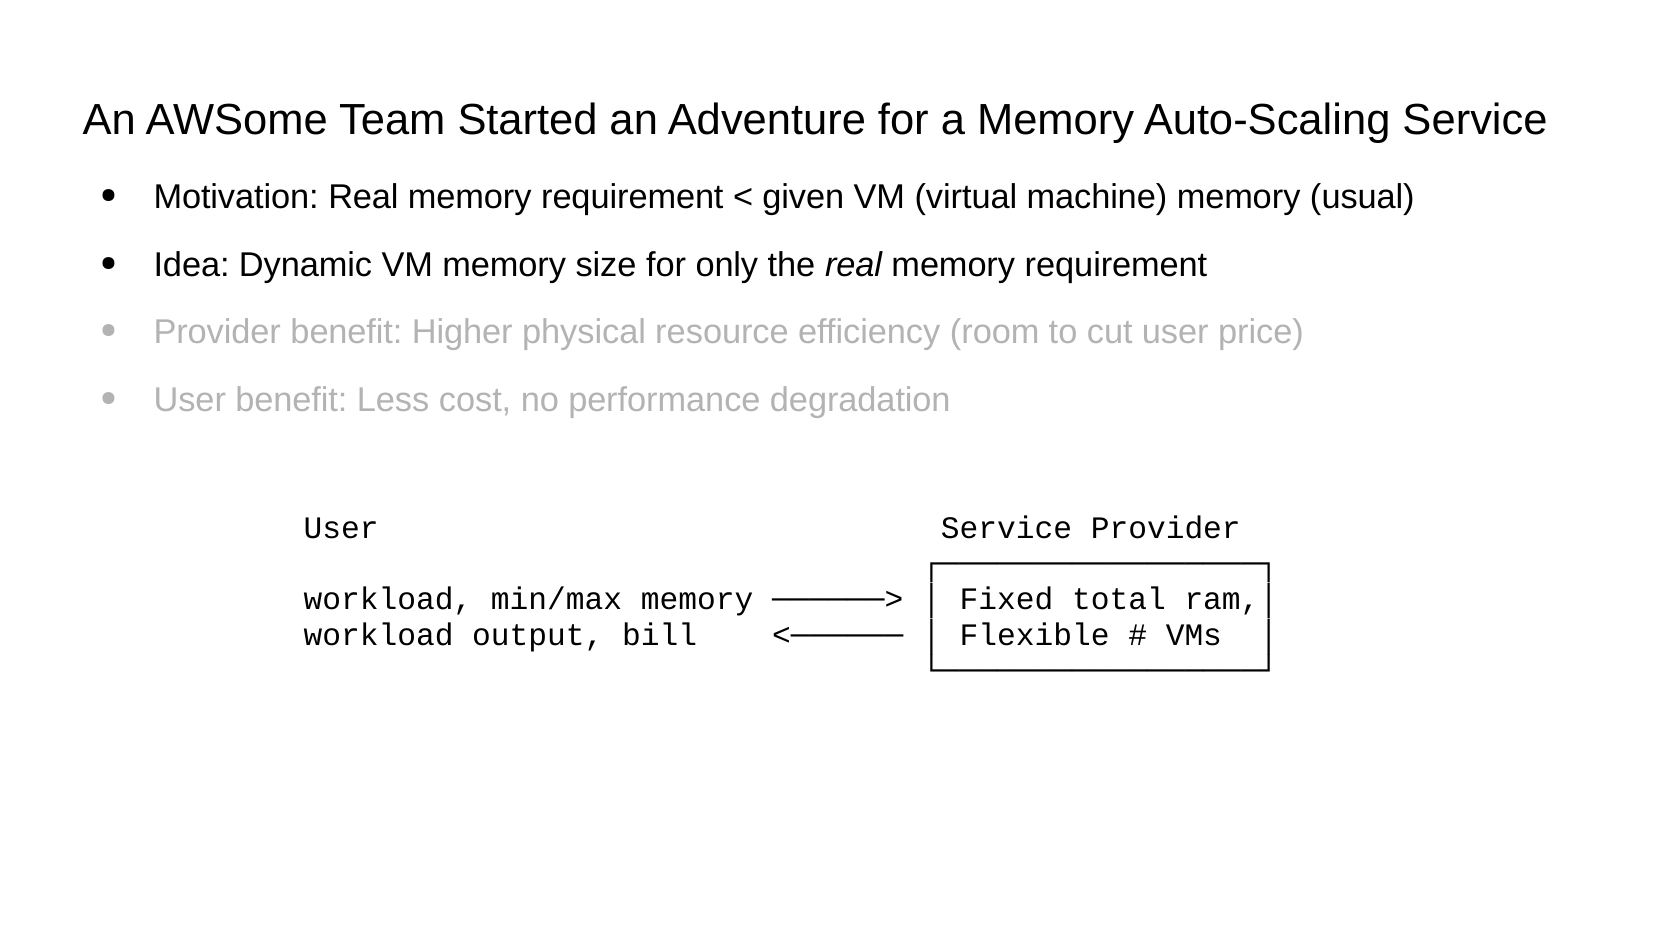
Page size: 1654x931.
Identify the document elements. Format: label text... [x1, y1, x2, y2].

list Motivation: Real memory requirement < given VM (virtual machine) memory (usual) Idea: Dynamic VM memory size for only the real memory requirement Provider benefit: Higher physical resource efficiency (room to cut user price) User benefit: Less cost, no performance degradation [82, 177, 1571, 833]
title An AWSome Team Started an Adventure for a Memory Auto-Scaling Service [82, 81, 1571, 157]
text_box [75, 300, 1471, 436]
text_box User Service Provider ┌─────────────────┐ workload, min/max memory ──────> │ Fixed total ram,│ workload output, bill <────── │ Flexible # VMs │ └─────────────────┘ [288, 505, 1335, 747]
